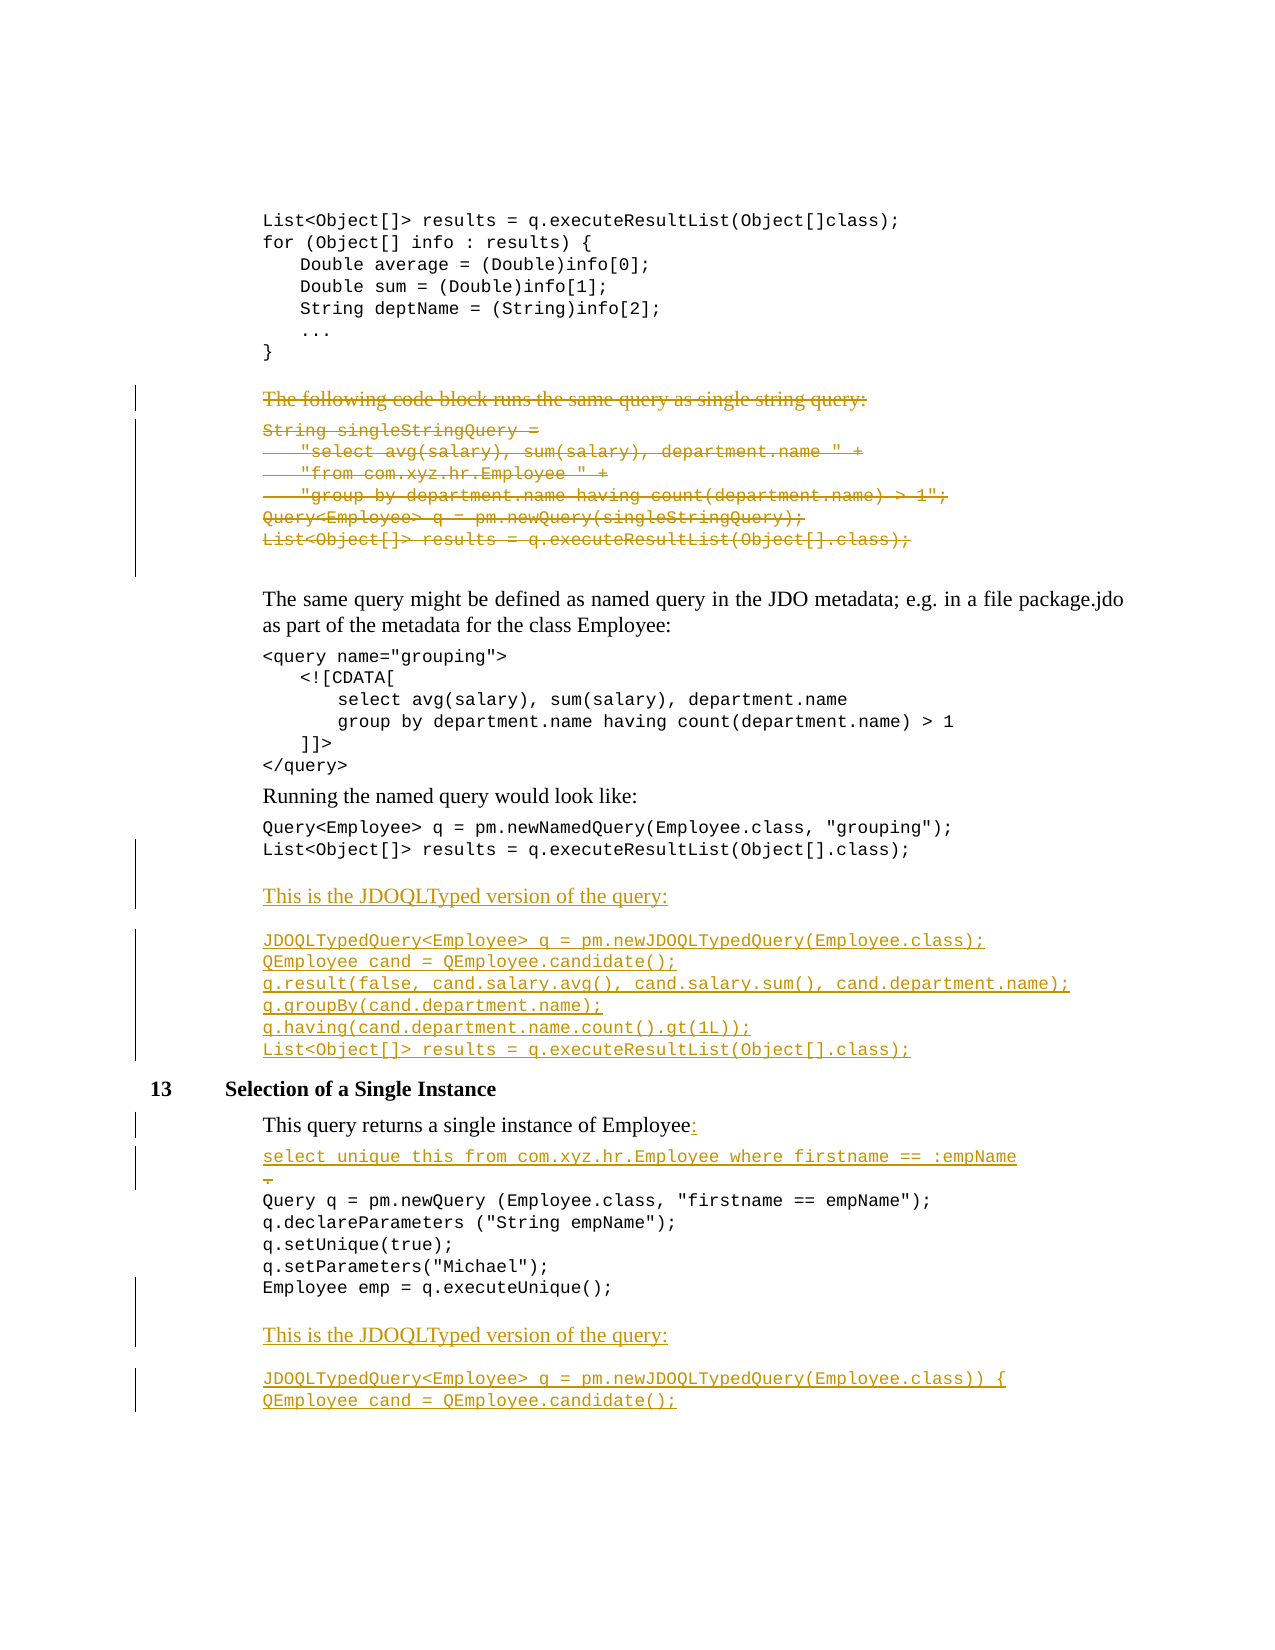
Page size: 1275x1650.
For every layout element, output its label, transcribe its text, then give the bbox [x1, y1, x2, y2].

subtitle Selection of a Single Instance [150, 1075, 1125, 1101]
text <![CDATA[ [262, 667, 1125, 689]
text select avg(salary), sum(salary), department.name [262, 689, 1125, 711]
text JDOQLTypedQuery<Employee> q = pm.newJDOQLTypedQuery(Employee.class); [262, 929, 1125, 951]
text QEmployee cand = QEmployee.candidate(); [262, 1390, 1125, 1412]
text Query<Employee> q = pm.newNamedQuery(Employee.class, "grouping"); [262, 817, 1125, 839]
text q.setParameters("Michael"); [262, 1255, 1125, 1277]
text This query returns a single instance of Employee: [262, 1112, 1125, 1138]
text ]]> [262, 733, 1125, 755]
text <query name="grouping"> [262, 645, 1125, 667]
text </query> [262, 755, 1125, 777]
text q.result(false, cand.salary.avg(), cand.salary.sum(), cand.department.name); [262, 973, 1125, 995]
text q.declareParameters ("String empName"); [262, 1212, 1125, 1233]
text for (Object[] info : results) { [262, 232, 1125, 254]
text List<Object[]> results = q.executeResultList(Object[].class); [262, 1039, 1125, 1061]
text List<Object[]> results = q.executeResultList(Object[]class); [262, 210, 1125, 232]
text This is the JDOQLTyped version of the query: [262, 1321, 1125, 1347]
text This is the JDOQLTyped version of the query: [262, 882, 1125, 908]
text Employee emp = q.executeUnique(); [262, 1277, 1125, 1299]
text JDOQLTypedQuery<Employee> q = pm.newJDOQLTypedQuery(Employee.class)) { [262, 1368, 1125, 1390]
text List<Object[]> results = q.executeResultList(Object[].class); [262, 839, 1125, 861]
text q.having(cand.department.name.count().gt(1L)); [262, 1017, 1125, 1039]
text ... [262, 319, 1125, 341]
text The same query might be defined as named query in the JDO metadata; e.g. in a file package.jdo as part of the metadata for the class Employee: [262, 585, 1125, 637]
text } [262, 341, 1125, 363]
text Double sum = (Double)info[1]; [262, 276, 1125, 297]
text QEmployee cand = QEmployee.candidate(); [262, 951, 1125, 973]
text Double average = (Double)info[0]; [262, 254, 1125, 276]
text select unique this from com.xyz.hr.Employee where firstname == :empName [262, 1146, 1125, 1168]
text q.setUnique(true); [262, 1233, 1125, 1255]
text q.groupBy(cand.department.name); [262, 995, 1125, 1017]
text Running the named query would look like: [262, 783, 1125, 809]
text String deptName = (String)info[2]; [262, 297, 1125, 319]
text group by department.name having count(department.name) > 1 [262, 711, 1125, 733]
text Query q = pm.newQuery (Employee.class, "firstname == empName"); [262, 1190, 1125, 1212]
